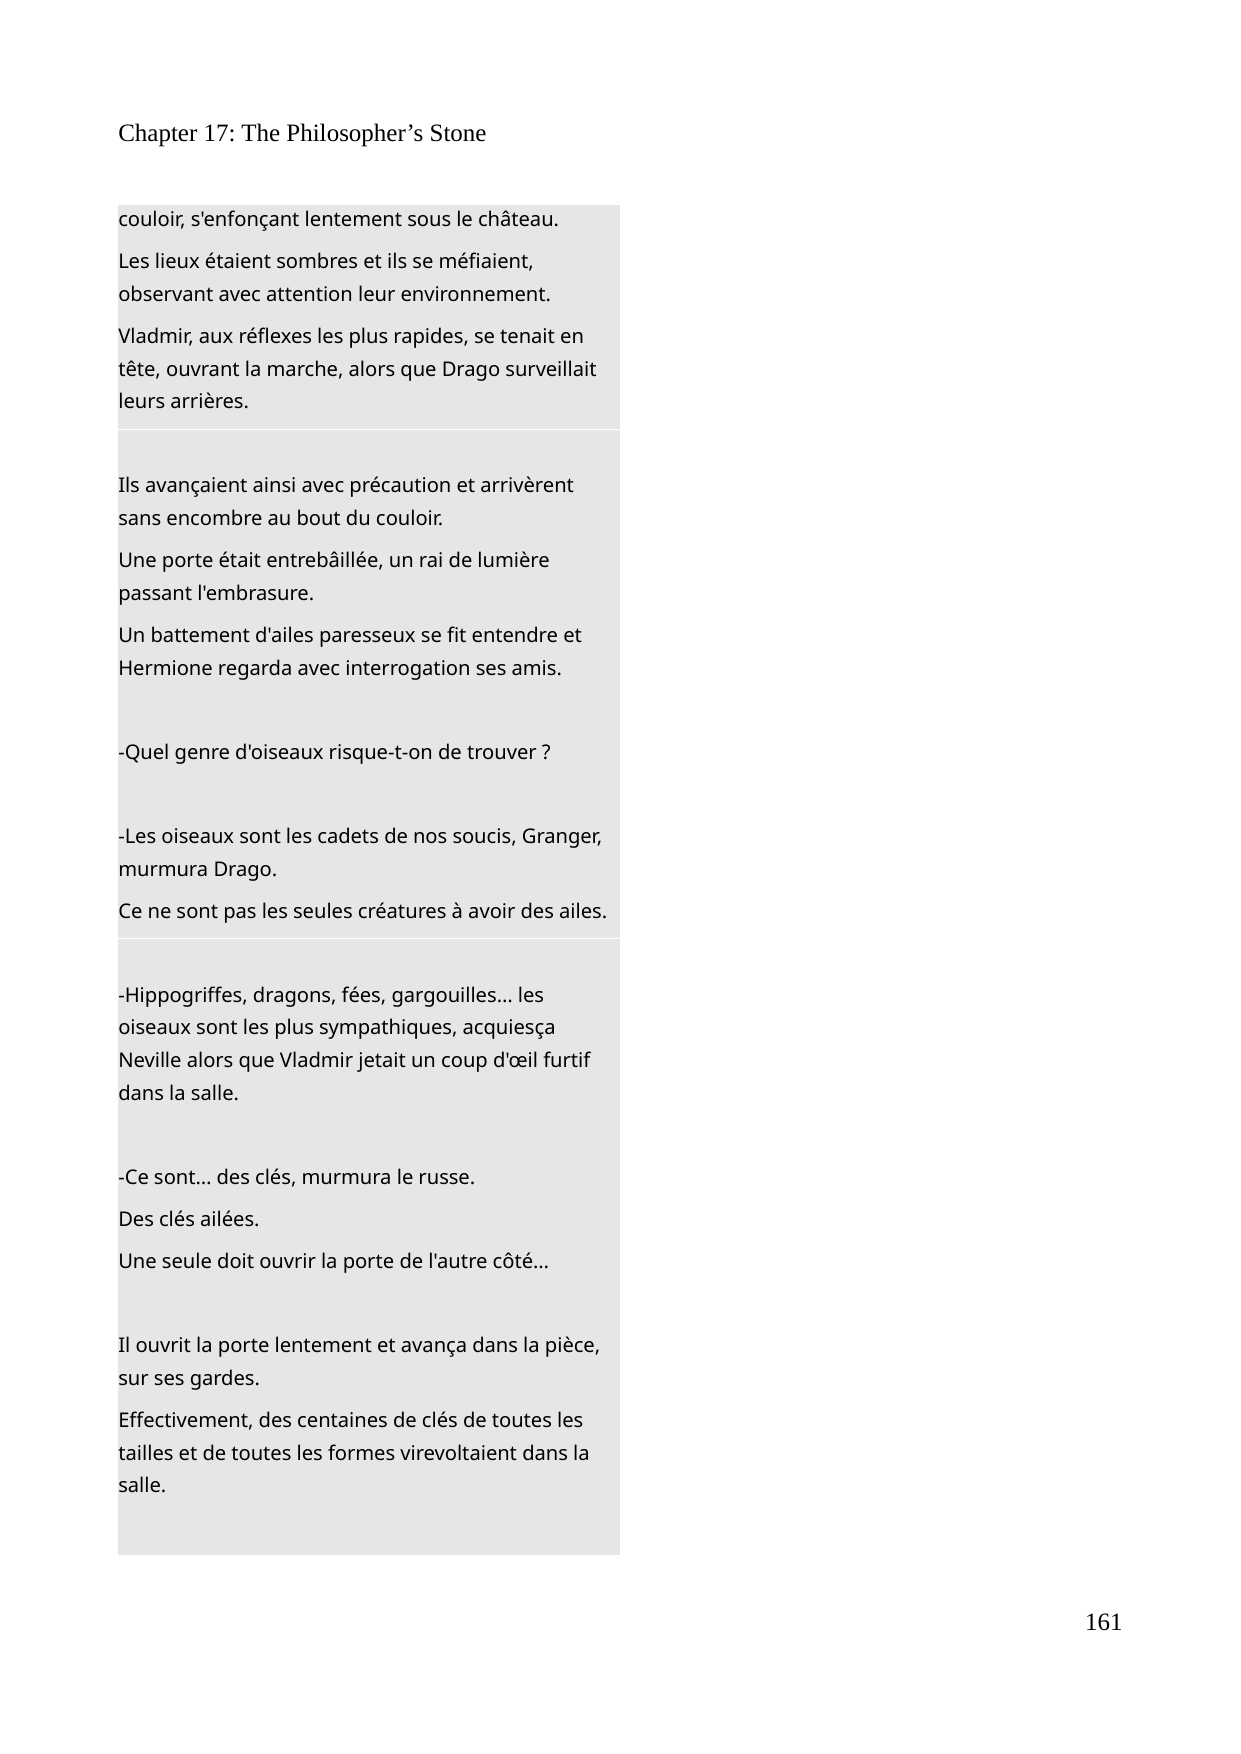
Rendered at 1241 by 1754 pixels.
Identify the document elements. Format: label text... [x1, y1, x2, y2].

table_cell Une porte était entrebâillée, un rai de lumière passant l'embrasure. [118, 546, 620, 621]
table_cell Les lieux étaient sombres et ils se méfiaient, observant avec attention leur environnement. [118, 247, 620, 322]
table_cell [118, 1513, 620, 1555]
table_cell -Quel genre d'oiseaux risque-t-on de trouver ? [118, 738, 620, 780]
table_cell [620, 205, 1122, 247]
table_cell -Les oiseaux sont les cadets de nos soucis, Granger, murmura Drago. [118, 822, 620, 897]
table_cell Ils avançaient ainsi avec précaution et arrivèrent sans encombre au bout du couloir. [118, 471, 620, 546]
table_cell [118, 1289, 620, 1331]
table_cell [620, 738, 1122, 780]
table_cell [118, 780, 620, 822]
table_cell [620, 1121, 1122, 1163]
table_cell [620, 322, 1122, 429]
table_cell [620, 1289, 1122, 1331]
table_cell Une seule doit ouvrir la porte de l'autre côté… [118, 1247, 620, 1289]
table_cell [620, 939, 1122, 981]
table_cell [620, 247, 1122, 322]
table_cell Un battement d'ailes paresseux se fit entendre et Hermione regarda avec interrogation ses amis. [118, 621, 620, 696]
table_cell [620, 430, 1122, 471]
table_cell [620, 897, 1122, 938]
table_cell [620, 1205, 1122, 1247]
table_cell [620, 1331, 1122, 1406]
table_cell [620, 621, 1122, 696]
table_cell Des clés ailées. [118, 1205, 620, 1247]
table_cell [620, 1163, 1122, 1205]
table_cell [620, 471, 1122, 546]
table_cell [620, 696, 1122, 738]
table_cell Effectivement, des centaines de clés de toutes les tailles et de toutes les formes virevoltaient dans la salle. [118, 1406, 620, 1513]
table_cell -Ce sont… des clés, murmura le russe. [118, 1163, 620, 1205]
table_cell [620, 981, 1122, 1121]
table_cell [620, 1247, 1122, 1289]
table_cell [620, 822, 1122, 897]
table_cell [118, 939, 620, 981]
table_cell -Hippogriffes, dragons, fées, gargouilles… les oiseaux sont les plus sympathiques, acquiesça Neville alors que Vladmir jetait un coup d'œil furtif dans la salle. [118, 981, 620, 1121]
table_cell Il ouvrit la porte lentement et avança dans la pièce, sur ses gardes. [118, 1331, 620, 1406]
table_cell Vladmir, aux réflexes les plus rapides, se tenait en tête, ouvrant la marche, alors que Drago surveillait leurs arrières. [118, 322, 620, 429]
table_cell [620, 1513, 1122, 1555]
table_cell Ce ne sont pas les seules créatures à avoir des ailes. [118, 897, 620, 938]
table_cell [118, 1121, 620, 1163]
table_cell [620, 546, 1122, 621]
table_cell [118, 430, 620, 471]
table_cell [620, 780, 1122, 822]
table_cell couloir, s'enfonçant lentement sous le château. [118, 205, 620, 247]
table_cell [118, 696, 620, 738]
table_cell [620, 1406, 1122, 1513]
